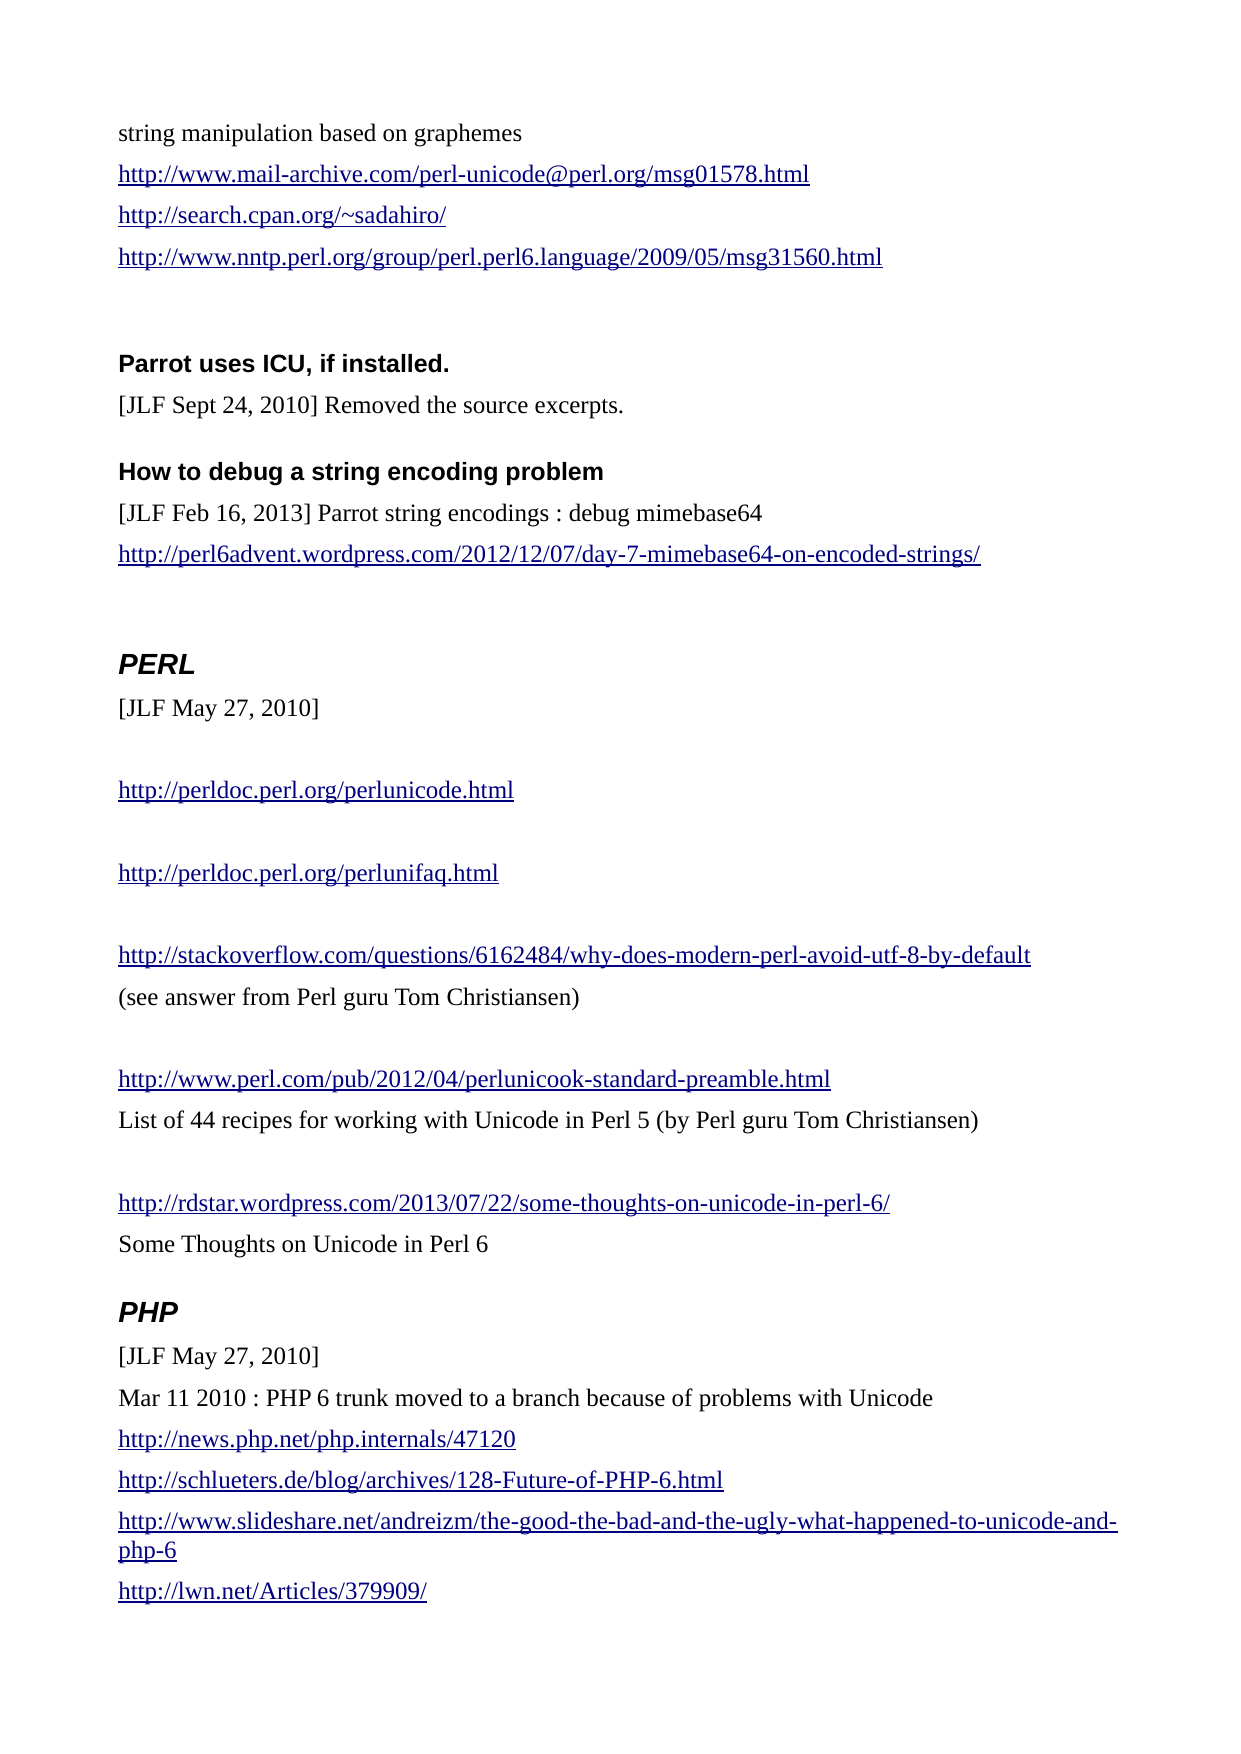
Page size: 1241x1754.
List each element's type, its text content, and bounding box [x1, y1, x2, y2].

text http://www.nntp.perl.org/group/perl.perl6.language/2009/05/msg31560.html [118, 242, 1122, 271]
text http://news.php.net/php.internals/47120 [118, 1424, 1122, 1453]
text http://search.cpan.org/~sadahiro/ [118, 201, 1122, 229]
text http://www.perl.com/pub/2012/04/perlunicook-standard-preamble.html [118, 1064, 1122, 1093]
text http://perldoc.perl.org/perlunifaq.html [118, 858, 1122, 887]
text List of 44 recipes for working with Unicode in Perl 5 (by Perl guru Tom Christiansen) [118, 1105, 1122, 1134]
text http://www.slideshare.net/andreizm/the-good-the-bad-and-the-ugly-what-happened-to-unicode-and-php-6 [118, 1506, 1122, 1564]
text http://stackoverflow.com/questions/6162484/why-does-modern-perl-avoid-utf-8-by-default [118, 940, 1122, 969]
subtitle PERL [118, 647, 1122, 680]
text http://lwn.net/Articles/379909/ [118, 1576, 1122, 1605]
text Mar 11 2010 : PHP 6 trunk moved to a branch because of problems with Unicode [118, 1383, 1122, 1411]
text [JLF May 27, 2010] [118, 693, 1122, 722]
subtitle How to debug a string encoding problem [118, 457, 1122, 486]
text [JLF May 27, 2010] [118, 1341, 1122, 1370]
text [JLF Sept 24, 2010] Removed the source excerpts. [118, 391, 1122, 419]
text http://perl6advent.wordpress.com/2012/12/07/day-7-mimebase64-on-encoded-strings/ [118, 539, 1122, 568]
text [JLF Feb 16, 2013] Parrot string encodings : debug mimebase64 [118, 498, 1122, 527]
subtitle PHP [118, 1295, 1122, 1329]
text http://rdstar.wordpress.com/2013/07/22/some-thoughts-on-unicode-in-perl-6/ [118, 1188, 1122, 1217]
subtitle Parrot uses ICU, if installed. [118, 349, 1122, 378]
text http://perldoc.perl.org/perlunicode.html [118, 775, 1122, 804]
text http://schlueters.de/blog/archives/128-Future-of-PHP-6.html [118, 1465, 1122, 1494]
text Some Thoughts on Unicode in Perl 6 [118, 1229, 1122, 1258]
text http://www.mail-archive.com/perl-unicode@perl.org/msg01578.html [118, 159, 1122, 188]
text (see answer from Perl guru Tom Christiansen) [118, 982, 1122, 1010]
text string manipulation based on graphemes [118, 118, 1122, 147]
